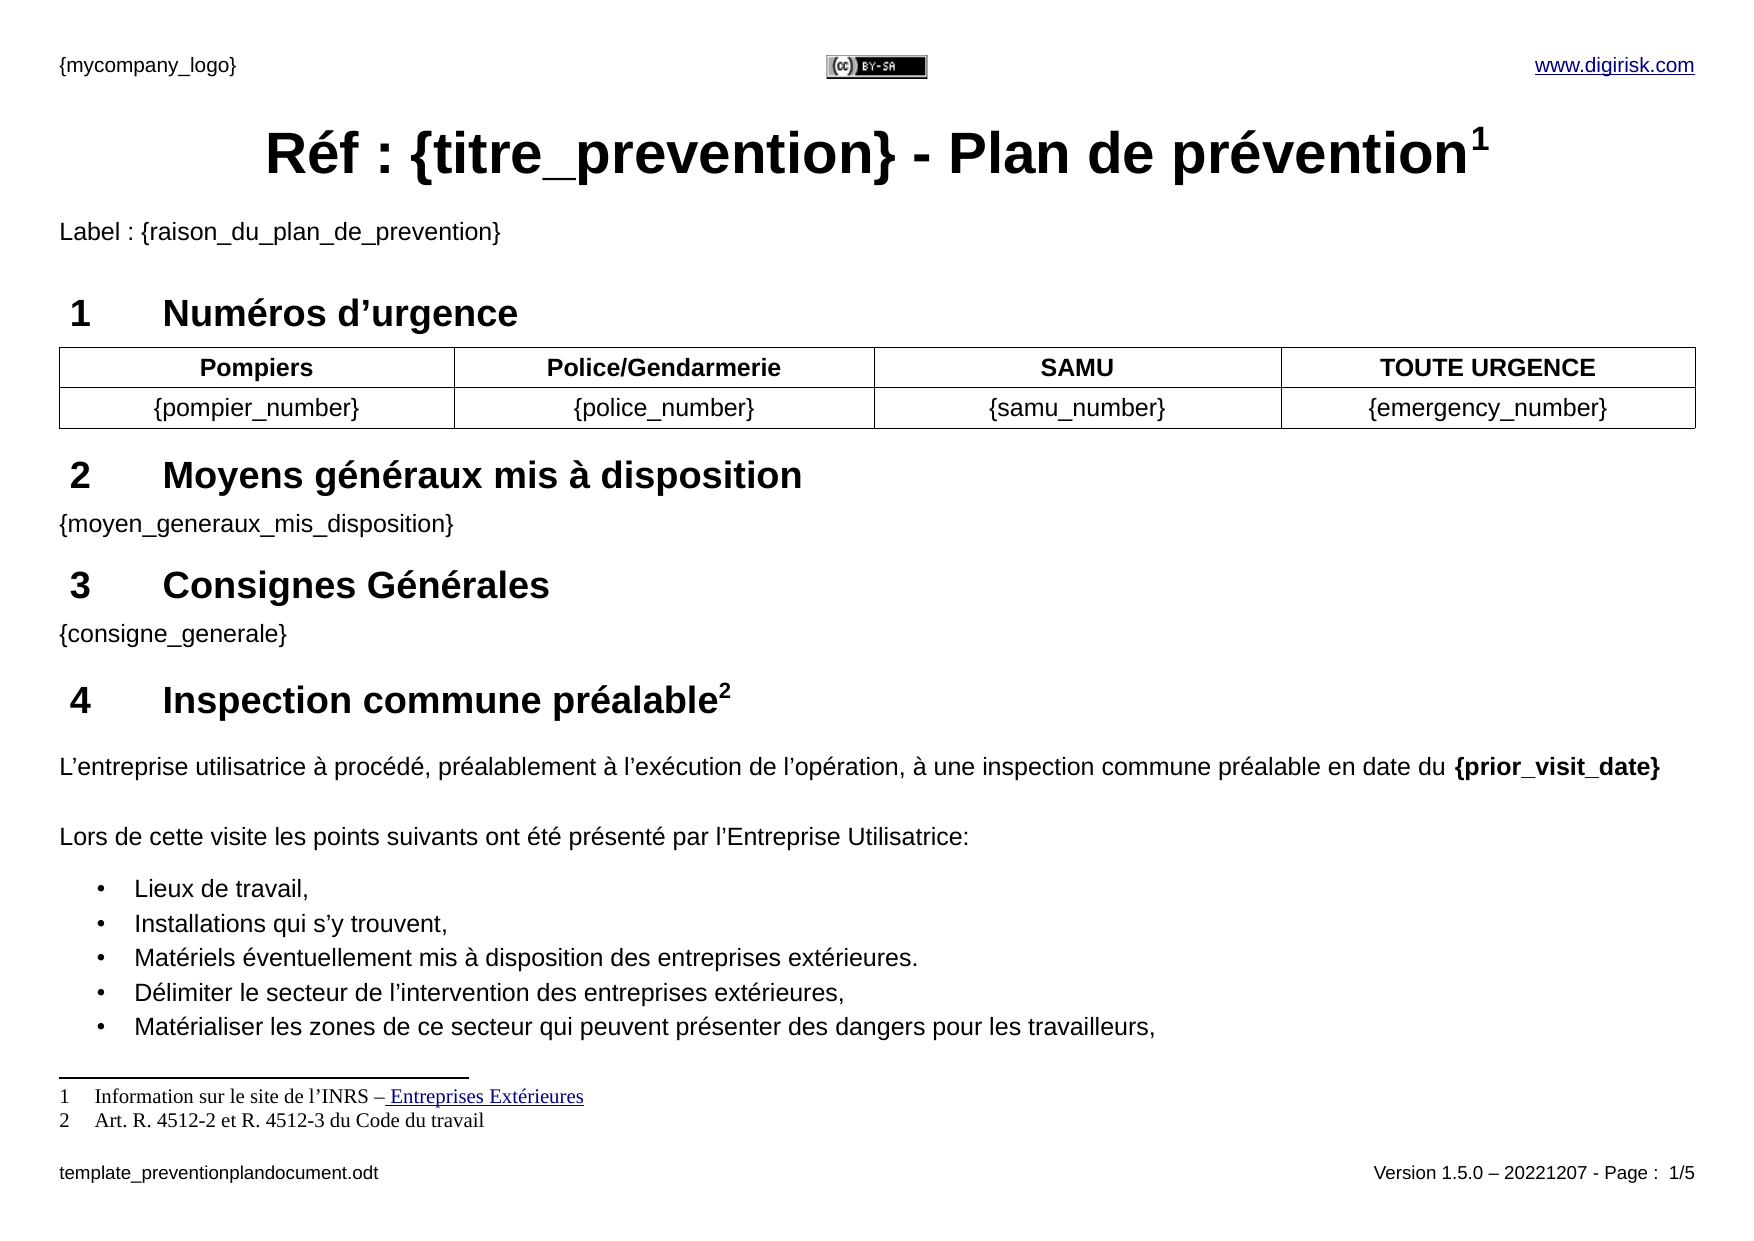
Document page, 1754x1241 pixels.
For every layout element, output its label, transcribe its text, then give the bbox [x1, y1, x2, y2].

list Art. R. 4512-2 et R. 4512-3 du Code du travail [59, 1108, 1695, 1132]
table_header Police/Gendarmerie [455, 348, 874, 387]
table_cell {samu_number} [875, 388, 1281, 427]
list Matériels éventuellement mis à disposition des entreprises extérieures. [97, 943, 1695, 972]
text L’entreprise utilisatrice à procédé, préalablement à l’exécution de l’opération, à une inspection commune préalable en date du {prior_visit_date} [59, 752, 1695, 781]
table_cell {emergency_number} [1282, 388, 1695, 427]
list Matérialiser les zones de ce secteur qui peuvent présenter des dangers pour les travailleurs, [97, 1012, 1695, 1041]
table_cell {police_number} [455, 388, 874, 427]
text {consigne_generale} [59, 618, 1695, 647]
table_header TOUTE URGENCE [1282, 348, 1695, 387]
list Lieux de travail, [97, 874, 1695, 903]
table_header Pompiers [60, 348, 454, 387]
list Installations qui s’y trouvent, [97, 908, 1695, 937]
table_header SAMU [875, 348, 1281, 387]
table_cell {pompier_number} [60, 388, 454, 427]
text Information sur le site de l’INRS – Entreprises Extérieures [59, 1084, 1695, 1108]
picture [826, 55, 928, 79]
subtitle Inspection commune préalable [59, 678, 1695, 722]
text Lors de cette visite les points suivants ont été présenté par l’Entreprise Utilisatrice: [59, 822, 1695, 851]
list Label : {raison_du_plan_de_prevention} [59, 217, 1695, 245]
text {moyen_generaux_mis_disposition} [59, 509, 1695, 537]
subtitle Numéros d’urgence [59, 291, 1695, 334]
subtitle Consignes Générales [59, 562, 1695, 606]
text Réf : {titre_prevention} - Plan de prévention [59, 118, 1695, 186]
subtitle Moyens généraux mis à disposition [59, 452, 1695, 496]
list Délimiter le secteur de l’intervention des entreprises extérieures, [97, 978, 1695, 1007]
